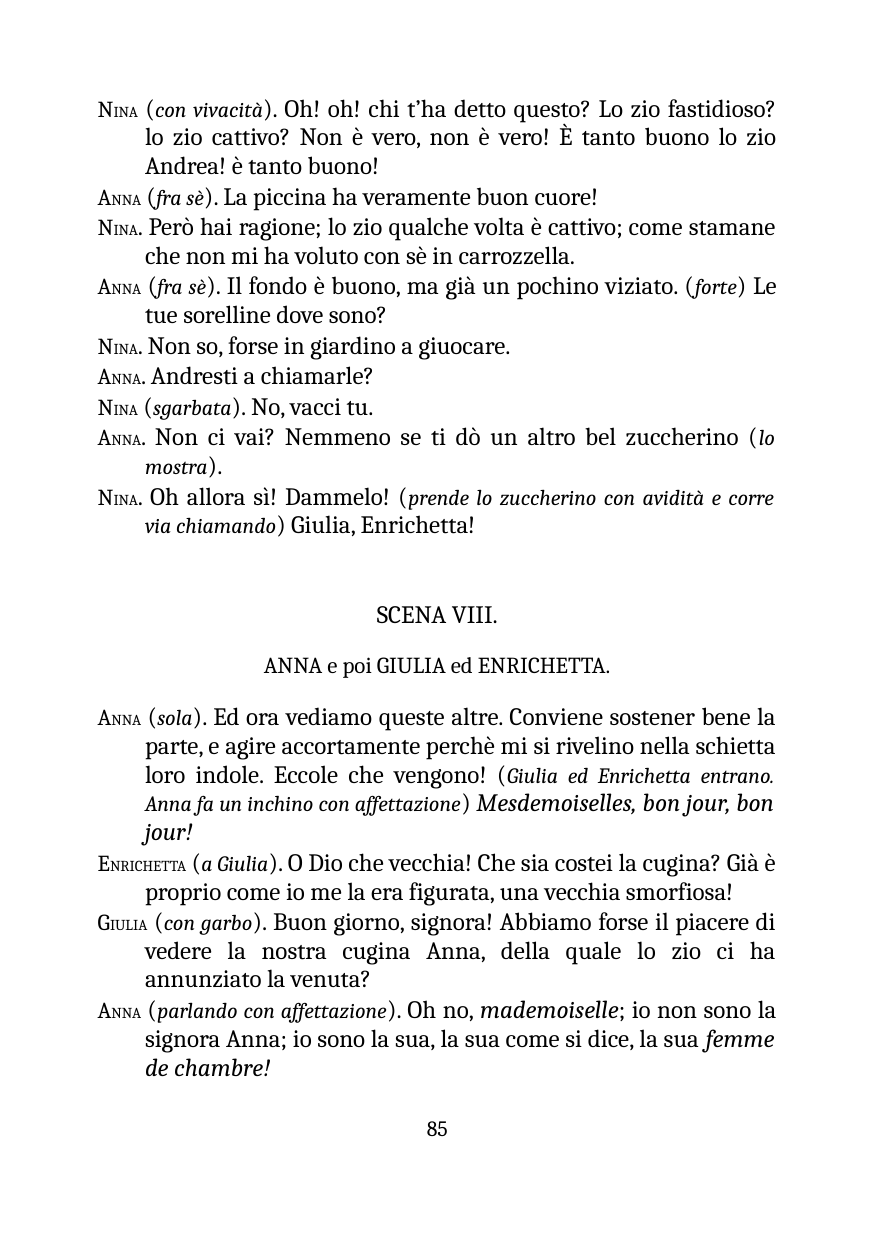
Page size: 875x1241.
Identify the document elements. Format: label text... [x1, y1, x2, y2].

text Anna. Non ci vai? Nemmeno se ti dò un altro bel zuccherino (lo mostra). [97, 423, 777, 481]
text Nina. Però hai ragione; lo zio qualche volta è cattivo; come stamane che non mi ha voluto con sè in carrozzella. [97, 213, 777, 271]
text Nina. Non so, forse in giardino a giuocare. [97, 332, 777, 360]
text Giulia (con garbo). Buon giorno, signora! Abbiamo forse il piacere di vedere la nostra cugina Anna, della quale lo zio ci ha annunziato la venuta? [97, 908, 777, 994]
text Anna (sola). Ed ora vediamo queste altre. Conviene sostener bene la parte, e agire accortamente perchè mi si rivelino nella schietta loro indole. Eccole che vengono! (Giulia ed Enrichetta entrano. Anna fa un inchino con affettazione) Mesdemoiselles, bon jour, bon jour! [97, 703, 777, 847]
text Nina. Oh allora sì! Dammelo! (prende lo zuccherino con avidità e corre via chiamando) Giulia, Enrichetta! [97, 482, 777, 540]
text Enrichetta (a Giulia). O Dio che vecchia! Che sia costei la cugina? Già è proprio come io me la era figurata, una vecchia smorfiosa! [97, 849, 777, 906]
text Anna (fra sè). La piccina ha veramente buon cuore! [97, 182, 777, 211]
text Anna (parlando con affettazione). Oh no, mademoiselle; io non sono la signora Anna; io sono la sua, la sua come si dice, la sua femme de chambre! [97, 996, 777, 1082]
text Anna. Andresti a chiamarle? [97, 362, 777, 391]
text SCENA VIII. [94, 601, 779, 629]
text Nina (con vivacità). Oh! oh! chi t’ha detto questo? Lo zio fastidioso? lo zio cattivo? Non è vero, non è vero! È tanto buono lo zio Andrea! è tanto buono! [97, 94, 777, 181]
text Nina (sgarbata). No, vacci tu. [97, 393, 777, 421]
text ANNA e poi GIULIA ed ENRICHETTA. [94, 653, 779, 679]
text Anna (fra sè). Il fondo è buono, ma già un pochino viziato. (forte) Le tue sorelline dove sono? [97, 272, 777, 330]
